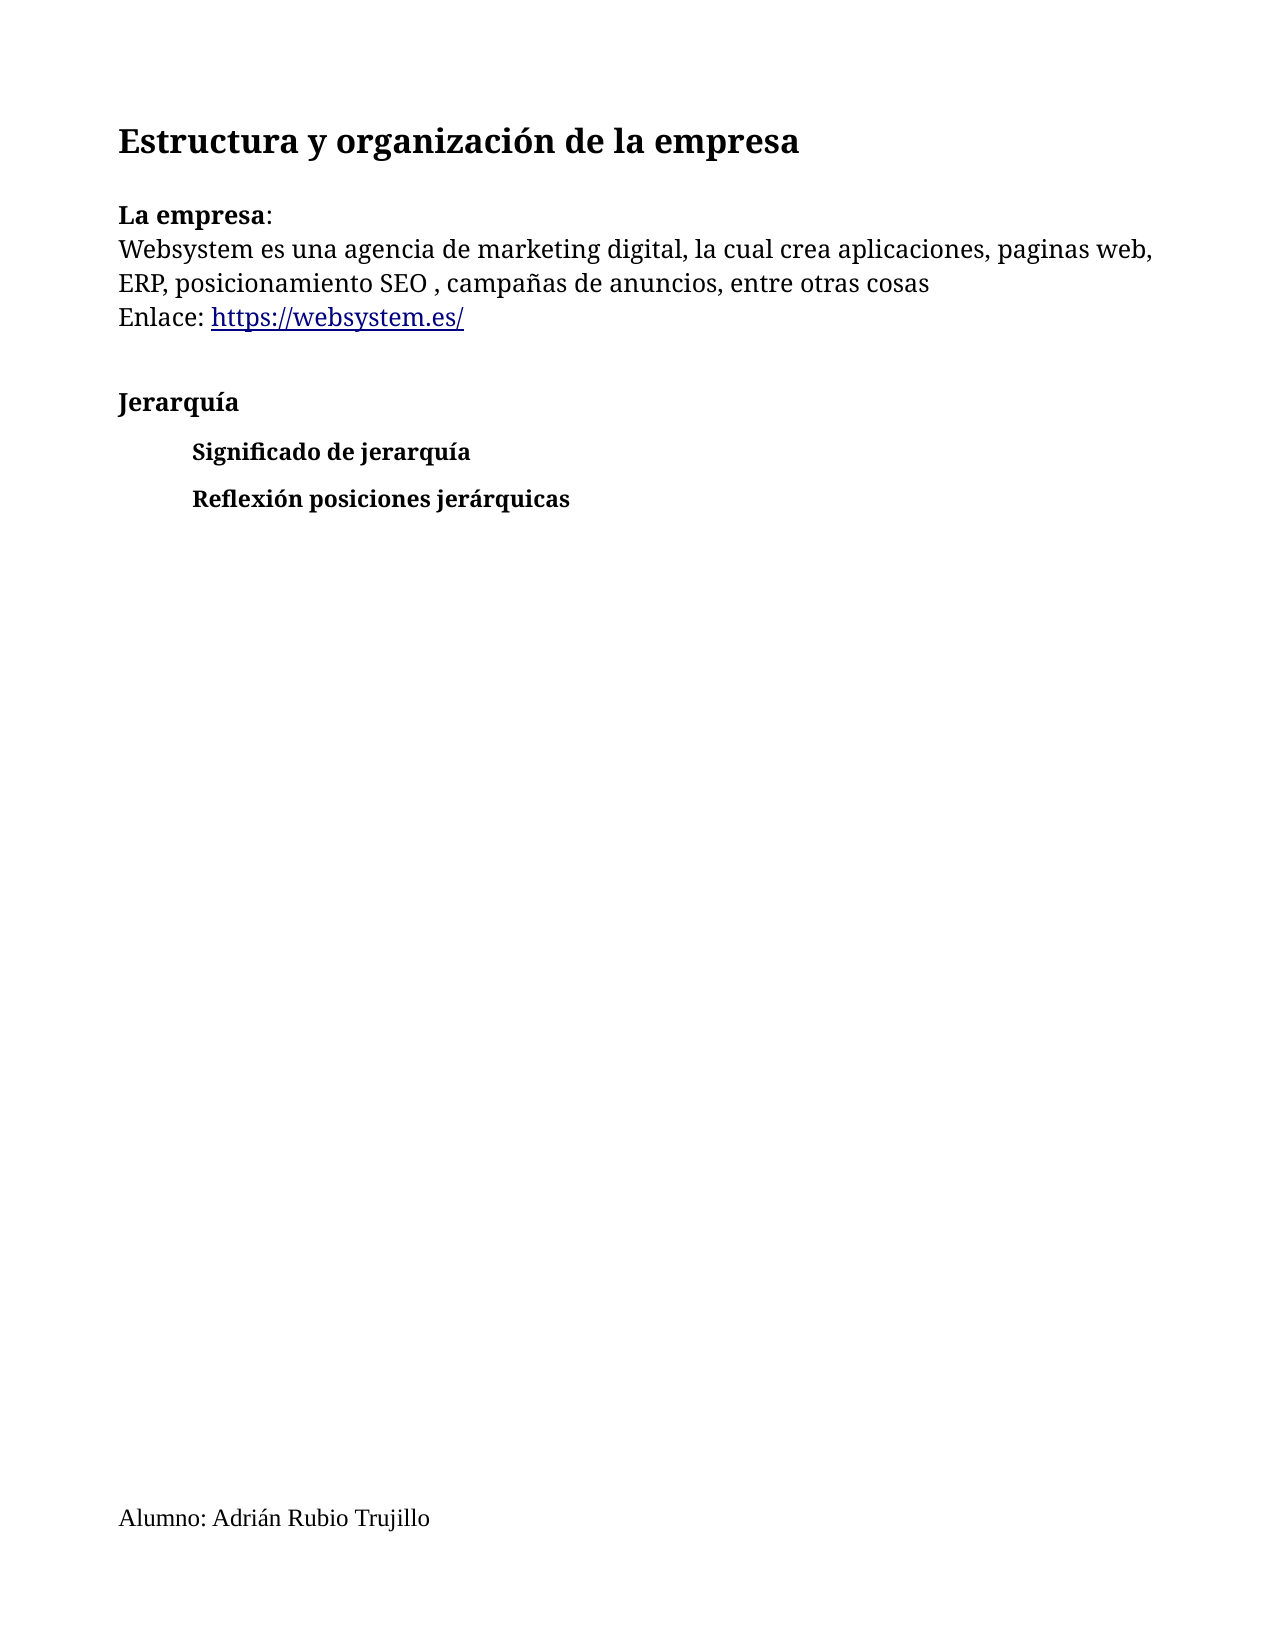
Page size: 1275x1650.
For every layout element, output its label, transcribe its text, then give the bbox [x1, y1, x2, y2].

text Websystem es una agencia de marketing digital, la cual crea aplicaciones, paginas web, ERP, posicionamiento SEO , campañas de anuncios, entre otras cosas [118, 232, 1157, 300]
text Enlace: https://websystem.es/ [118, 300, 1157, 334]
text Significado de jerarquía [118, 436, 1157, 467]
text Jerarquía [118, 385, 1157, 419]
text Estructura y organización de la empresa [118, 118, 1157, 163]
text Reflexión posiciones jerárquicas [118, 483, 1157, 514]
text La empresa: [118, 198, 1157, 232]
